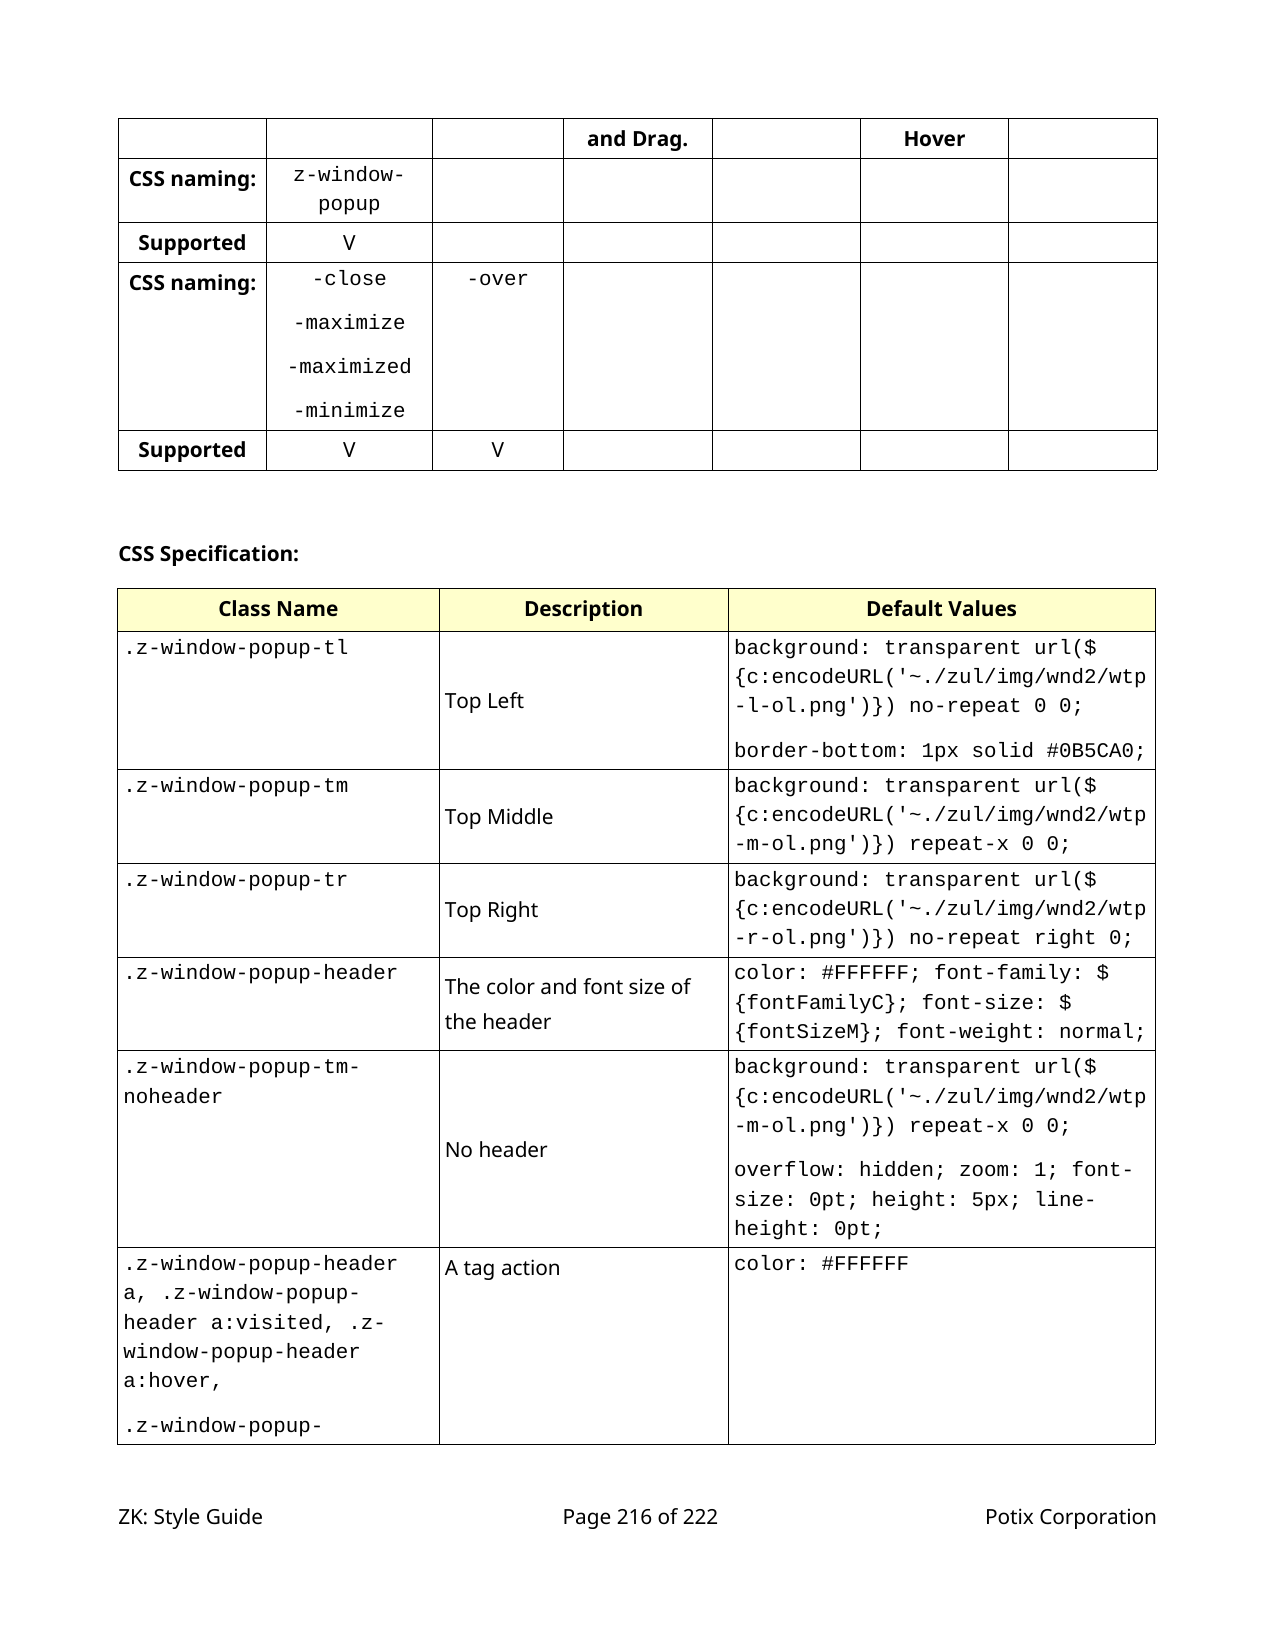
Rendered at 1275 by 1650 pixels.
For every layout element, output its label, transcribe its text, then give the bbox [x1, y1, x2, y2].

table_cell [1009, 159, 1157, 222]
table_cell background: transparent url(${c:encodeURL('~./zul/img/wnd2/wtp-l-ol.png')}) no-repeat 0 0; border-bottom: 1px solid #0B5CA0; [729, 632, 1155, 769]
table_cell z-window-popup [267, 159, 432, 222]
table_cell Supported [119, 431, 266, 470]
table_cell Supported [119, 223, 266, 262]
table_cell [433, 159, 563, 222]
table_cell -close -maximize -maximized -minimize [267, 263, 432, 430]
table_cell [1009, 223, 1157, 262]
table_cell [1009, 431, 1157, 470]
text CSS Specification: [118, 539, 1157, 567]
table_cell [564, 263, 712, 430]
table_cell [861, 159, 1008, 222]
table_cell Top Middle [440, 770, 728, 863]
table_cell [564, 431, 712, 470]
table_cell CSS naming: [119, 263, 266, 430]
table_cell Top Right [440, 864, 728, 957]
table_cell -over [433, 263, 563, 430]
table_header [119, 119, 266, 158]
table_header [433, 119, 563, 158]
table_header Hover [861, 119, 1008, 158]
table_cell color: #FFFFFF [729, 1248, 1155, 1444]
table_cell background: transparent url(${c:encodeURL('~./zul/img/wnd2/wtp-m-ol.png')}) repeat-x 0 0; overflow: hidden; zoom: 1; font-size: 0pt; height: 5px; line-height: 0pt; [729, 1051, 1155, 1247]
table_cell [713, 263, 860, 430]
table_cell V [267, 223, 432, 262]
table_cell No header [440, 1051, 728, 1247]
table_cell CSS naming: [119, 159, 266, 222]
table_cell .z-window-popup-tr [118, 864, 439, 957]
table_cell [861, 223, 1008, 262]
table_header Default Values [729, 589, 1155, 631]
table_cell [564, 223, 712, 262]
table_cell [713, 159, 860, 222]
table_header Class Name [118, 589, 439, 631]
table_cell [861, 431, 1008, 470]
table_cell The color and font size of the header [440, 958, 728, 1050]
table_cell [713, 223, 860, 262]
table_cell [564, 159, 712, 222]
table_cell V [433, 431, 563, 470]
table_header [267, 119, 432, 158]
table_header [713, 119, 860, 158]
table_cell .z-window-popup-tl [118, 632, 439, 769]
table_cell background: transparent url(${c:encodeURL('~./zul/img/wnd2/wtp-r-ol.png')}) no-repeat right 0; [729, 864, 1155, 957]
table_cell [1009, 263, 1157, 430]
table_header and Drag. [564, 119, 712, 158]
table_header Description [440, 589, 728, 631]
table_cell .z-window-popup-tm-noheader [118, 1051, 439, 1247]
table_cell .z-window-popup-tm [118, 770, 439, 863]
table_cell A tag action [440, 1248, 728, 1444]
table_cell [713, 431, 860, 470]
table_cell V [267, 431, 432, 470]
table_cell .z-window-popup-header a, .z-window-popup-header a:visited, .z-window-popup-header a:hover, .z-window-popup- [118, 1248, 439, 1444]
table_header [1009, 119, 1157, 158]
table_cell [433, 223, 563, 262]
table_cell [861, 263, 1008, 430]
table_cell background: transparent url(${c:encodeURL('~./zul/img/wnd2/wtp-m-ol.png')}) repeat-x 0 0; [729, 770, 1155, 863]
table_cell color: #FFFFFF; font-family: ${fontFamilyC}; font-size: ${fontSizeM}; font-weight: normal; [729, 958, 1155, 1050]
table_cell Top Left [440, 632, 728, 769]
table_cell .z-window-popup-header [118, 958, 439, 1050]
